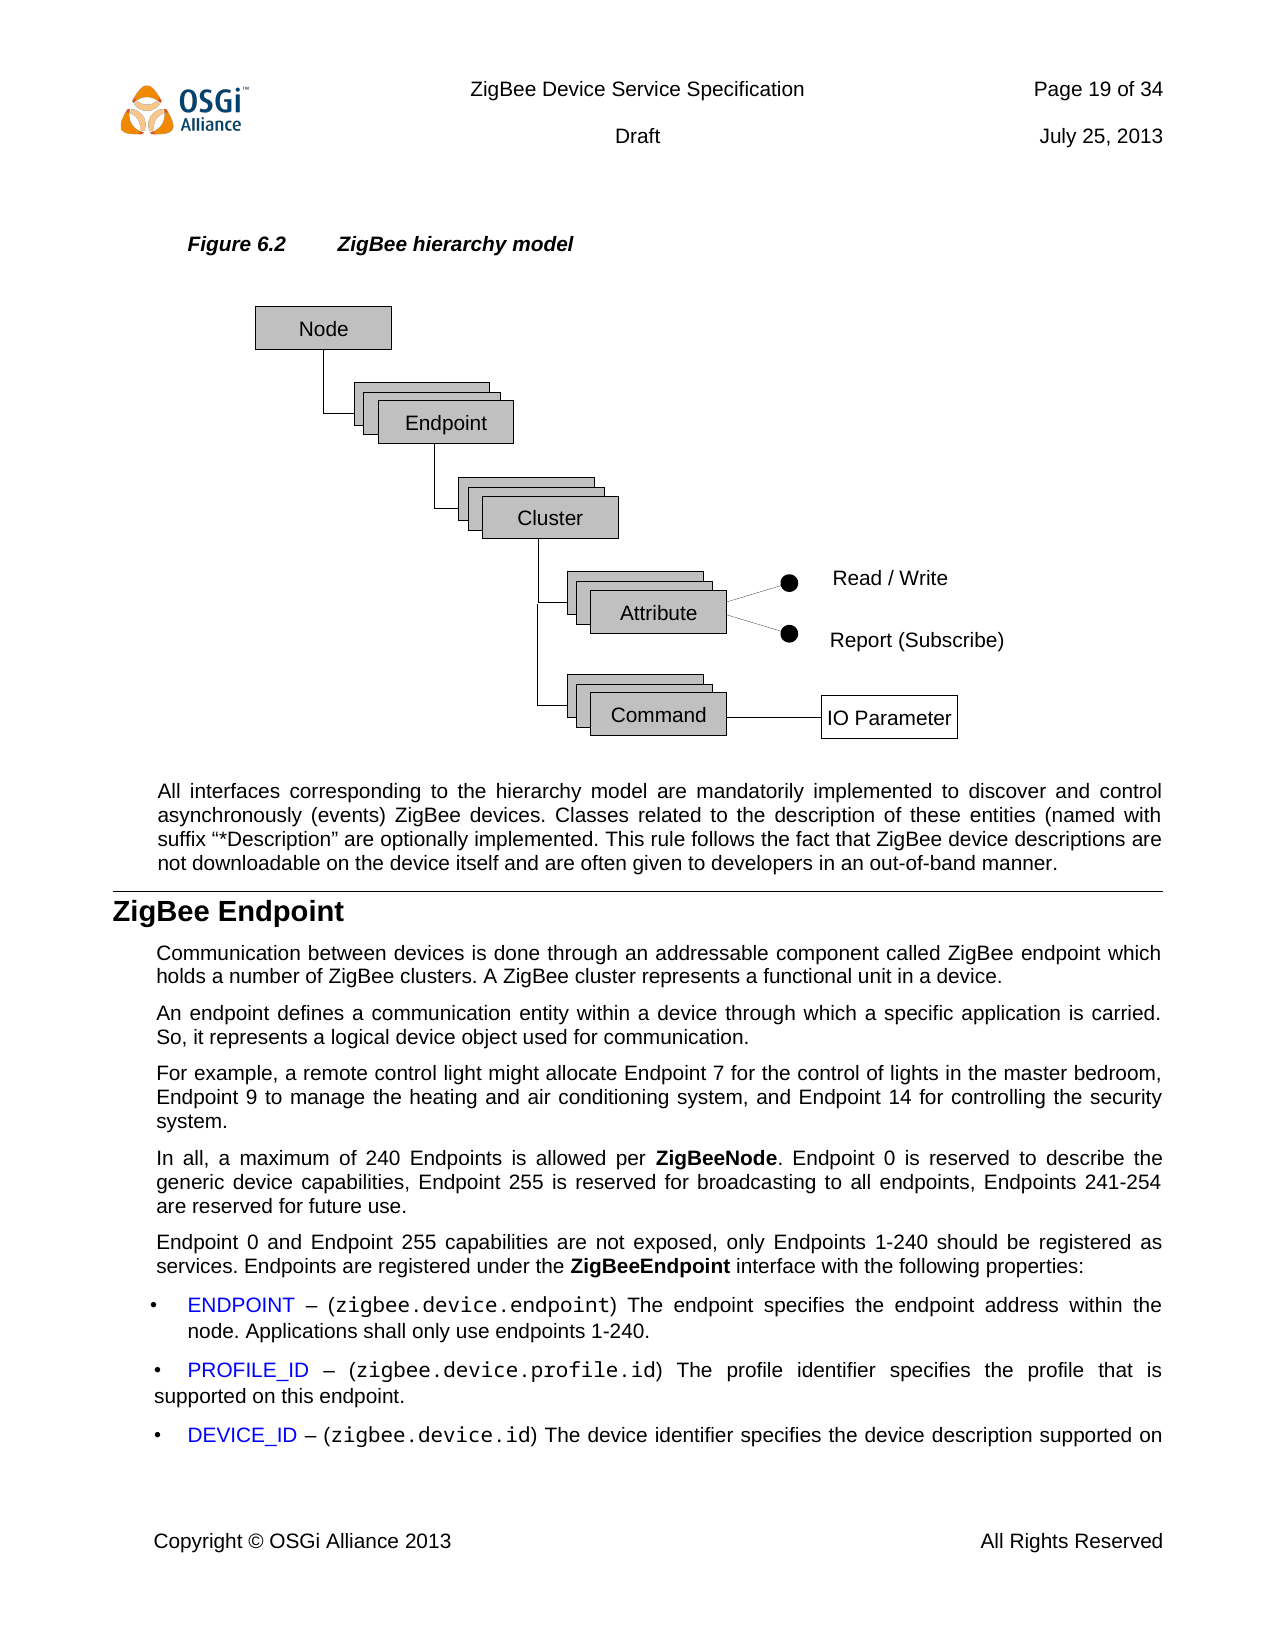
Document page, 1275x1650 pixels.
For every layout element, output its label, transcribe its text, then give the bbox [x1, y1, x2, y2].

list Figure 6.2 ZigBee hierarchy model [150, 232, 1163, 256]
list DEVICE_ID – (zigbee.device.id) The device identifier specifies the device description supported on [154, 1420, 1163, 1449]
text For example, a remote control light might allocate Endpoint 7 for the control of lights in the master bedroom, Endpoint 9 to manage the heating and air conditioning system, and Endpoint 14 for controlling the security system. [156, 1061, 1163, 1133]
text All interfaces corresponding to the hierarchy model are mandatorily implemented to discover and control asynchronously (events) ZigBee devices. Classes related to the description of these entities (named with suffix “*Description” are optionally implemented. This rule follows the fact that ZigBee device descriptions are not downloadable on the device itself and are often given to developers in an out-of-band manner. [157, 779, 1163, 874]
subtitle ZigBee Endpoint [112, 892, 1163, 928]
text In all, a maximum of 240 Endpoints is allowed per ZigBeeNode. Endpoint 0 is reserved to describe the generic device capabilities, Endpoint 255 is reserved for broadcasting to all endpoints, Endpoints 241-254 are reserved for future use. [156, 1146, 1163, 1217]
list ENDPOINT – (zigbee.device.endpoint) The endpoint specifies the endpoint address within the node. Applications shall only use endpoints 1-240. [150, 1290, 1163, 1343]
text Communication between devices is done through an addressable component called ZigBee endpoint which holds a number of ZigBee clusters. A ZigBee cluster represents a functional unit in a device. [156, 940, 1163, 988]
list PROFILE_ID – (zigbee.device.profile.id) The profile identifier specifies the profile that is supported on this endpoint. [154, 1355, 1163, 1408]
picture [113, 78, 257, 142]
text Endpoint 0 and Endpoint 255 capabilities are not exposed, only Endpoints 1-240 should be registered as services. Endpoints are registered under the ZigBeeEndpoint interface with the following properties: [156, 1230, 1163, 1278]
text An endpoint defines a communication entity within a device through which a specific application is carried. So, it represents a logical device object used for communication. [156, 1001, 1163, 1049]
